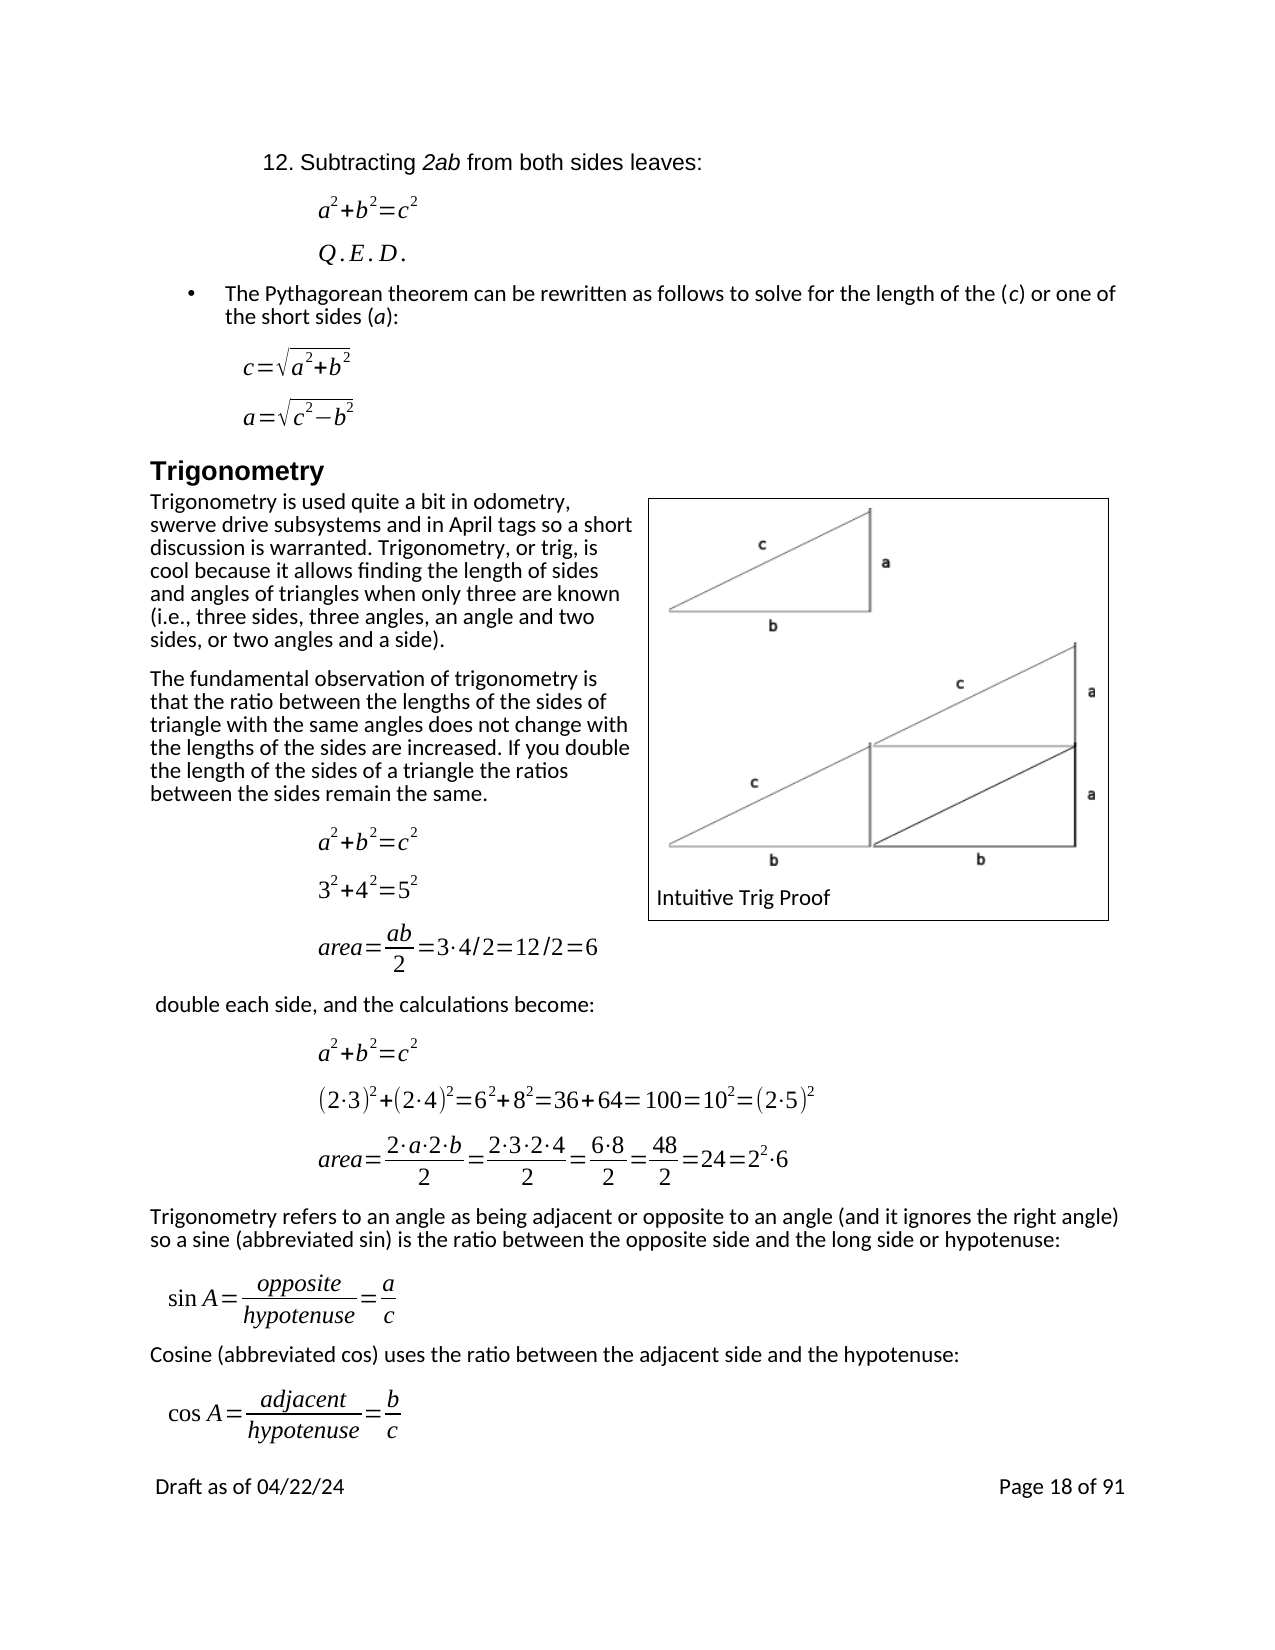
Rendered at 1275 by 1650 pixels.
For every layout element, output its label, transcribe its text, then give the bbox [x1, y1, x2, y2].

picture [668, 508, 1095, 866]
text double each side, and the calculations become: [150, 995, 1125, 1018]
subtitle Trigonometry [150, 456, 1125, 486]
list The Pythagorean theorem can be rewritten as follows to solve for the length of the (c) or one of the short sides (a): [187, 284, 1125, 330]
text Intuitive Trig Proof [656, 888, 1099, 911]
text The fundamental observation of trigonometry is that the ratio between the lengths of the sides of triangle with the same angles does not change with the lengths of the sides are increased. If you double the length of the sides of a triangle the ratios between the sides remain the same. [150, 669, 647, 807]
text Trigonometry refers to an angle as being adjacent or opposite to an angle (and it ignores the right angle) so a sine (abbreviated sin) is the ratio between the opposite side and the long side or hypotenuse: [150, 1207, 1125, 1253]
list Subtracting 2ab from both sides leaves: [262, 150, 1125, 176]
text Cosine (abbreviated cos) uses the ratio between the adjacent side and the hypotenuse: [150, 1346, 1125, 1368]
text Trigonometry is used quite a bit in odometry, swerve drive subsystems and in April tags so a short discussion is warranted. Trigonometry, or trig, is cool because it allows finding the length of sides and angles of triangles when only three are known (i.e., three sides, three angles, an angle and two sides, or two angles and a side). [150, 492, 1125, 920]
